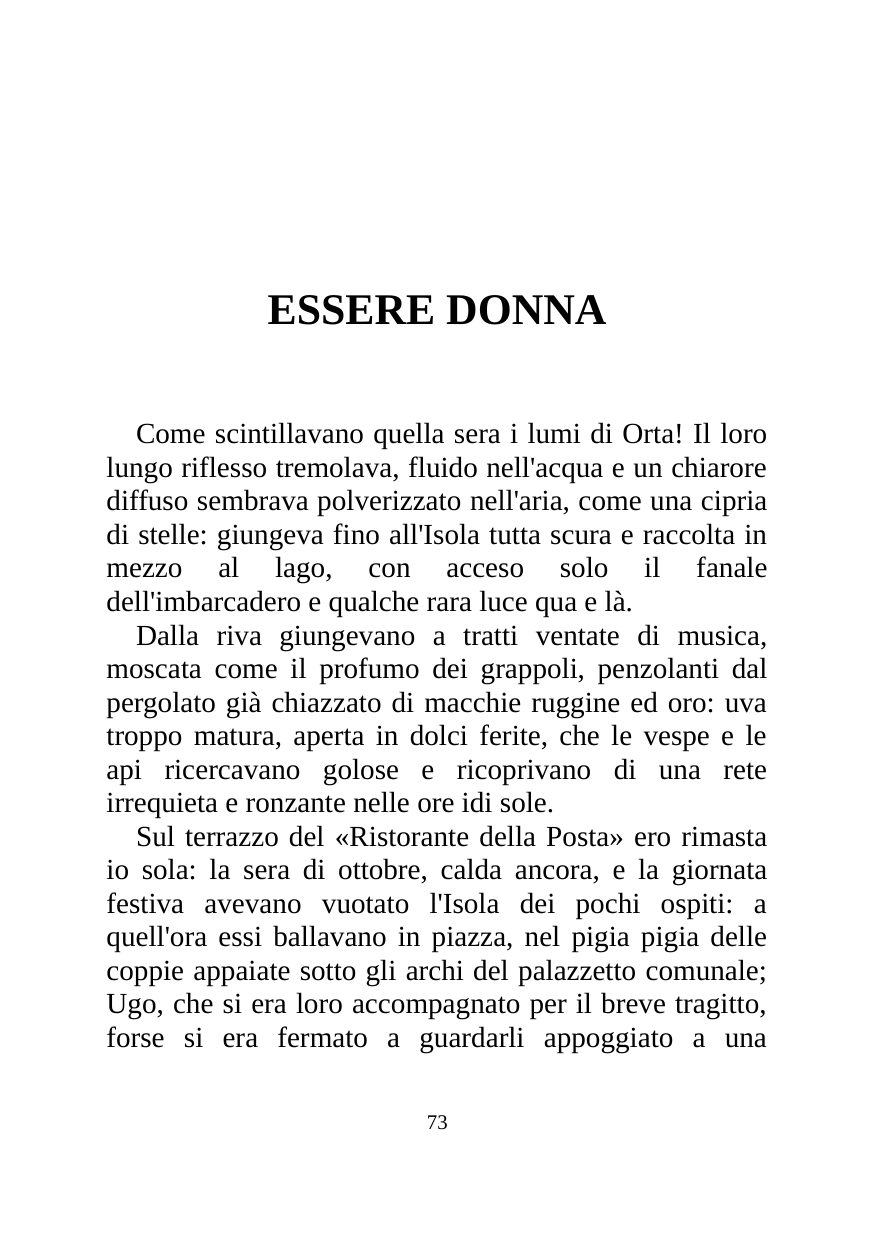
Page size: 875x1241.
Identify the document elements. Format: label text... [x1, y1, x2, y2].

text Come scintillavano quella sera i lumi di Orta! Il loro lungo riflesso tremolava, fluido nell'acqua e un chiarore diffuso sembrava polverizzato nell'aria, come una cipria di stelle: giungeva fino all'Isola tutta scura e raccolta in mezzo al lago, con acceso solo il fanale dell'imbarcadero e qualche rara luce qua e là. [106, 416, 768, 618]
subtitle ESSERE DONNA [106, 283, 768, 334]
text Dalla riva giungevano a tratti ventate di musica, moscata come il profumo dei grappoli, penzolanti dal pergolato già chiazzato di macchie ruggine ed oro: uva troppo matura, aperta in dolci ferite, che le vespe e le api ricercavano golose e ricoprivano di una rete irrequieta e ronzante nelle ore idi sole. [106, 618, 768, 819]
text Sul terrazzo del «Ristorante della Posta» ero rimasta io sola: la sera di ottobre, calda ancora, e la giornata festiva avevano vuotato l'Isola dei pochi ospiti: a quell'ora essi ballavano in piazza, nel pigia pigia delle coppie appaiate sotto gli archi del palazzetto comunale; Ugo, che si era loro accompagnato per il breve tragitto, forse si era fermato a guardarli appoggiato a una [106, 819, 768, 1054]
